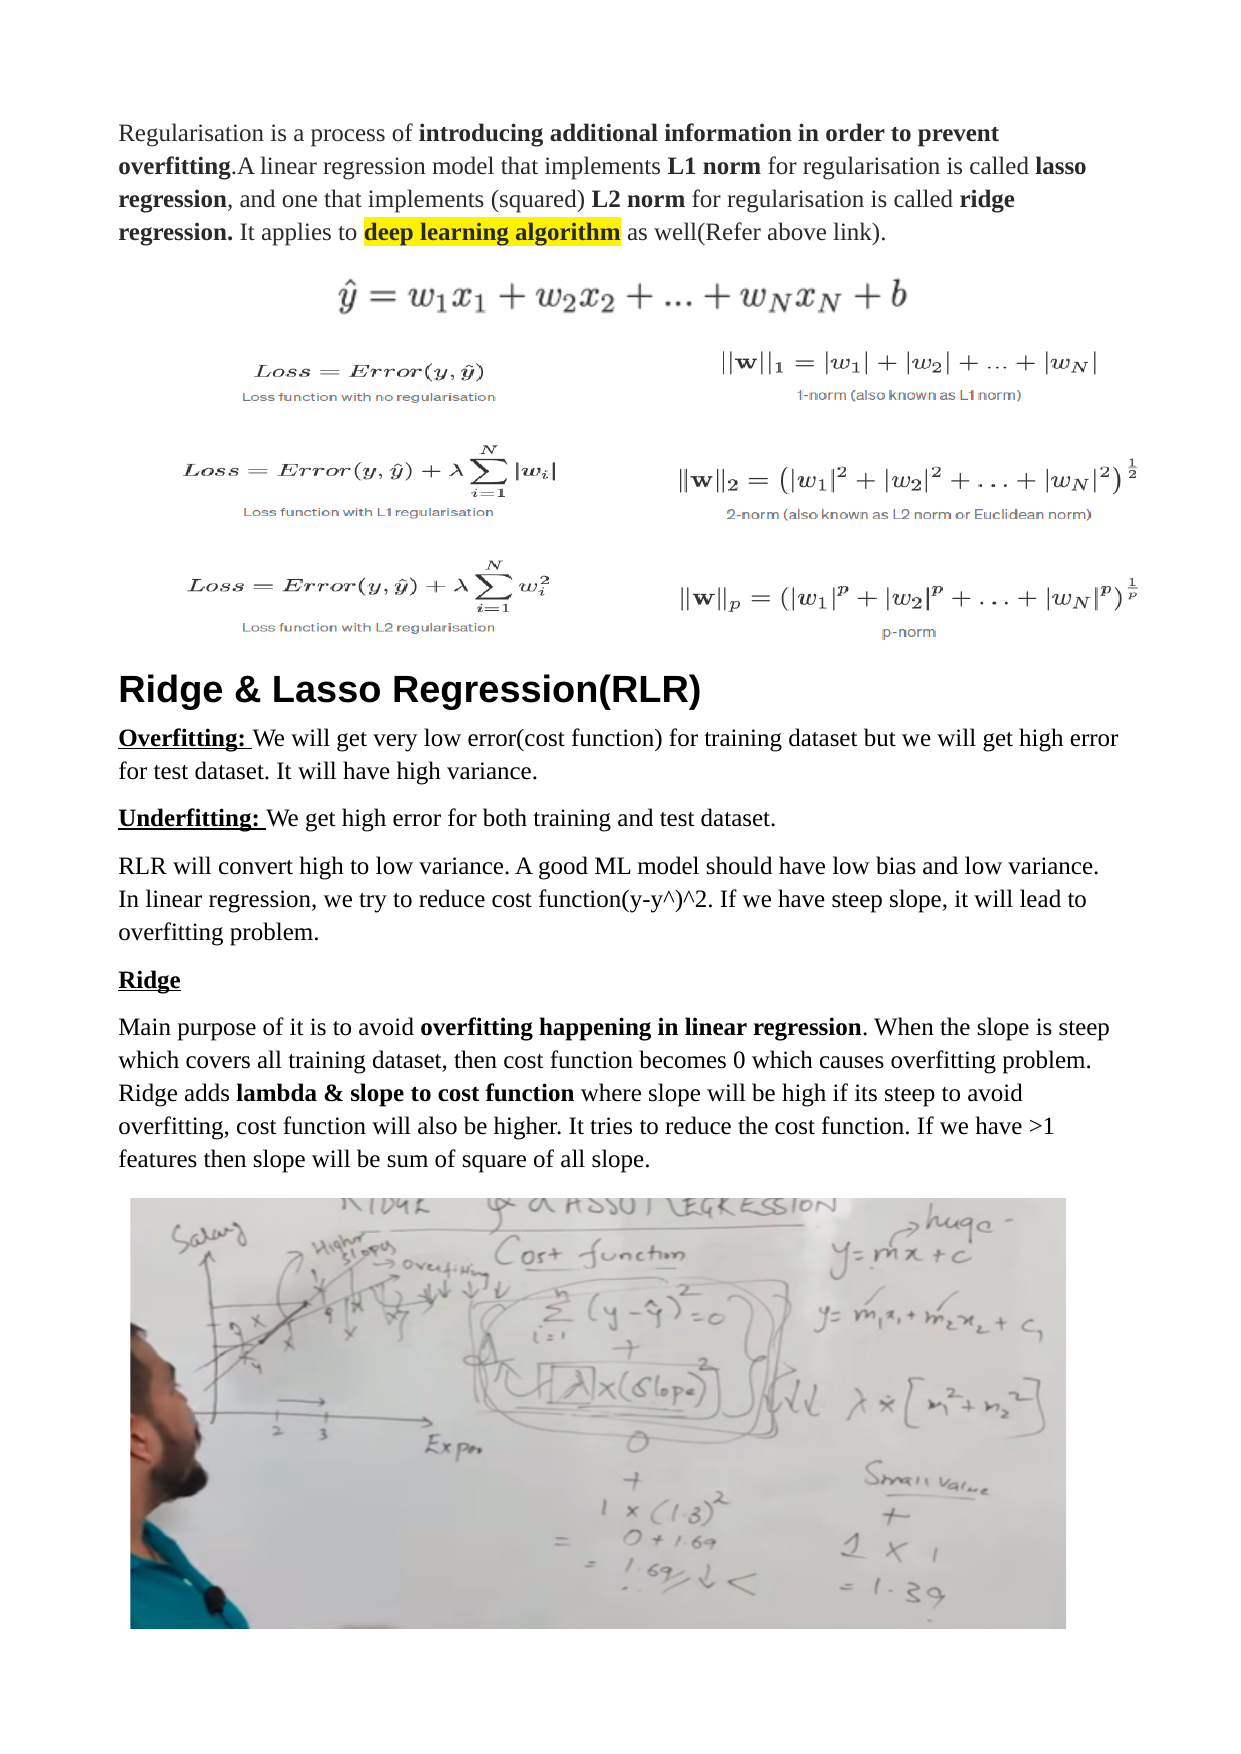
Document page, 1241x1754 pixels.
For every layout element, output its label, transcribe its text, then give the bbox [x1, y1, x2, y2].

picture [314, 264, 926, 334]
picture [130, 1576, 224, 1629]
picture [130, 348, 607, 640]
text Main purpose of it is to avoid overfitting happening in linear regression. When the slope is steep which covers all training dataset, then cost function becomes 0 which causes overfitting problem. Ridge adds lambda & slope to cost function where slope will be high if its steep to avoid overfitting, cost function will also be higher. It tries to reduce the cost function. If we have >1 features then slope will be sum of square of all slope. [118, 1012, 1122, 1173]
text Regularisation is a process of introducing additional information in order to prevent overfitting.A linear regression model that implements L1 norm for regularisation is called lasso regression, and one that implements (squared) L2 norm for regularisation is called ridge regression. It applies to deep learning algorithm as well(Refer above link). [118, 118, 1122, 246]
picture [641, 342, 1171, 644]
text Underfitting: We get high error for both training and test dataset. [118, 803, 1122, 832]
picture [130, 1198, 1067, 1629]
text RLR will convert high to low variance. A good ML model should have low bias and low variance. In linear regression, we try to reduce cost function(y-y^)^2. If we have steep slope, it will lead to overfitting problem. [118, 851, 1122, 946]
text Overfitting: We will get very low error(cost function) for training dataset but we will get high error for test dataset. It will have high variance. [118, 723, 1122, 784]
text Ridge [118, 965, 1122, 993]
subtitle Ridge & Lasso Regression(RLR) [118, 623, 1122, 710]
